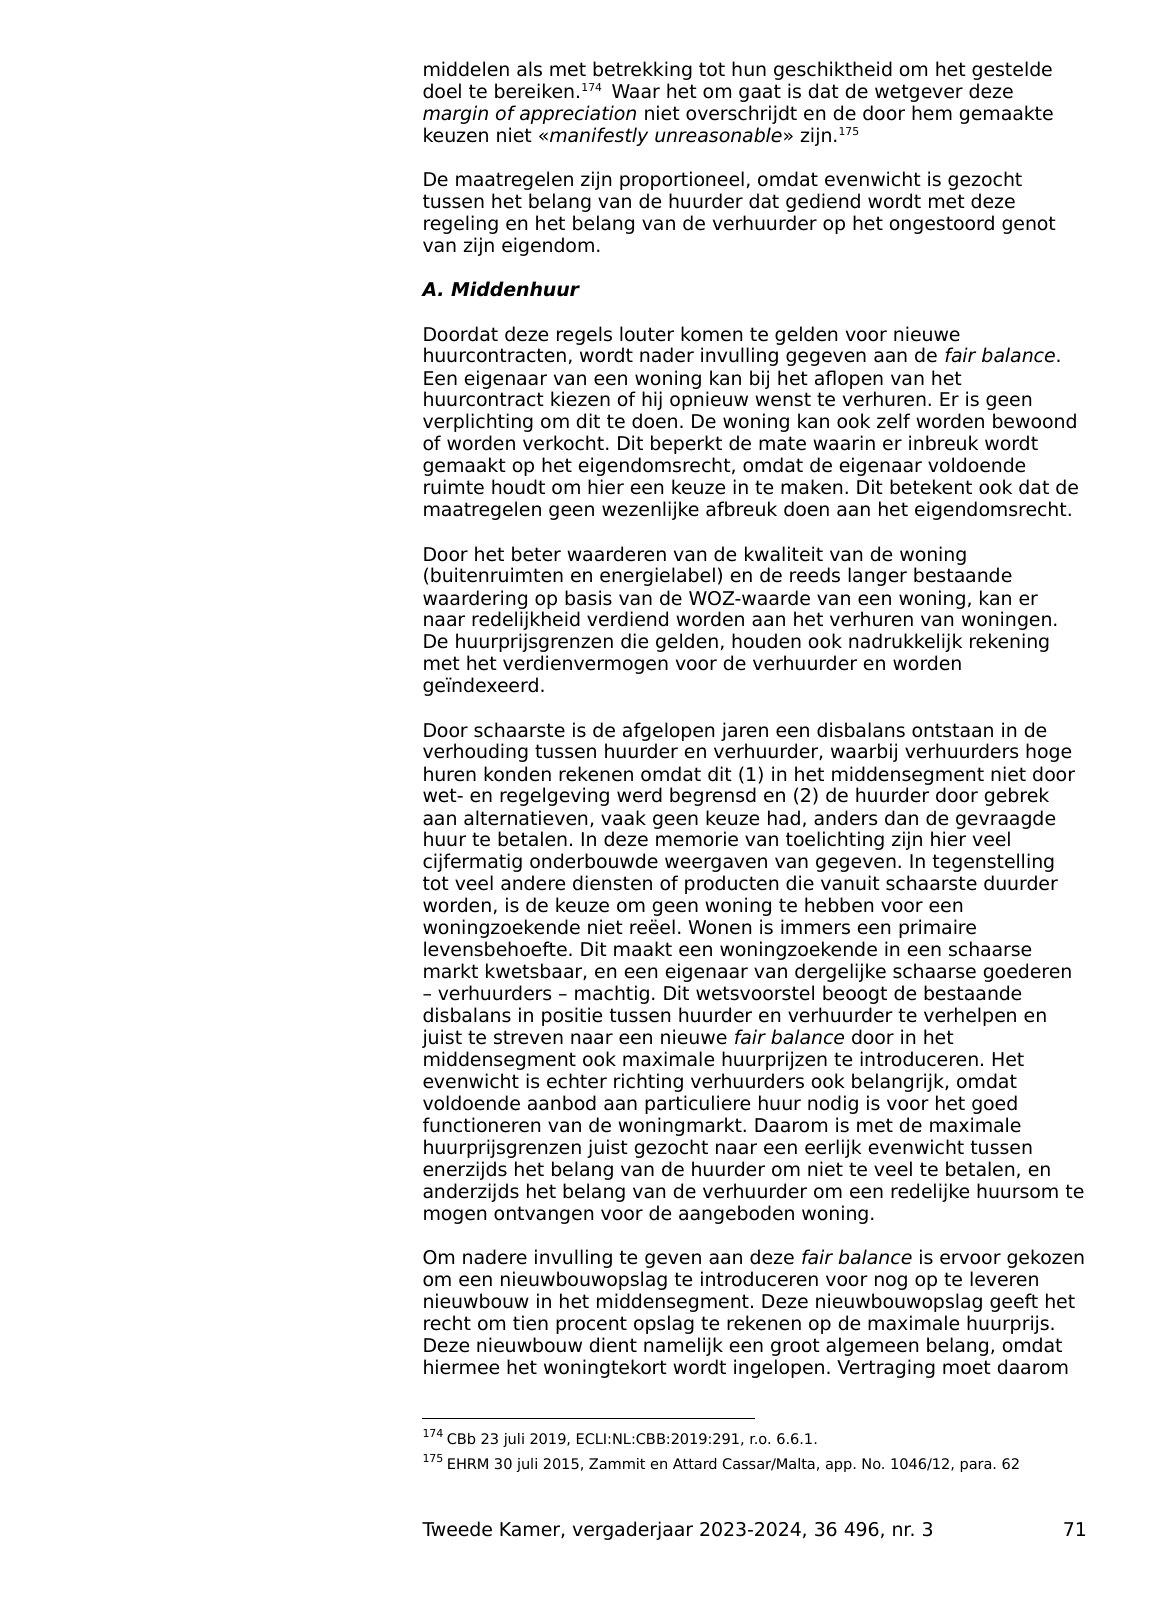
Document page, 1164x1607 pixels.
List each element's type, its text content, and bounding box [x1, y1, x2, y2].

subtitle A. Middenhuur [422, 279, 1087, 301]
text middelen als met betrekking tot hun geschiktheid om het gestelde doel te bereiken. Waar het om gaat is dat de wetgever deze margin of appreciation niet overschrijdt en de door hem gemaakte keuzen niet «manifestly unreasonable» zijn. [422, 59, 1087, 147]
text Door schaarste is de afgelopen jaren een disbalans ontstaan in de verhouding tussen huurder en verhuurder, waarbij verhuurders hoge huren konden rekenen omdat dit (1) in het middensegment niet door wet- en regelgeving werd begrensd en (2) de huurder door gebrek aan alternatieven, vaak geen keuze had, anders dan de gevraagde huur te betalen. In deze memorie van toelichting zijn hier veel cijfermatig onderbouwde weergaven van gegeven. In tegenstelling tot veel andere diensten of producten die vanuit schaarste duurder worden, is de keuze om geen woning te hebben voor een woningzoekende niet reëel. Wonen is immers een primaire levensbehoefte. Dit maakt een woningzoekende in een schaarse markt kwetsbaar, en een eigenaar van dergelijke schaarse goederen – verhuurders – machtig. Dit wetsvoorstel beoogt de bestaande disbalans in positie tussen huurder en verhuurder te verhelpen en juist te streven naar een nieuwe fair balance door in het middensegment ook maximale huurprijzen te introduceren. Het evenwicht is echter richting verhuurders ook belangrijk, omdat voldoende aanbod aan particuliere huur nodig is voor het goed functioneren van de woningmarkt. Daarom is met de maximale huurprijsgrenzen juist gezocht naar een eerlijk evenwicht tussen enerzijds het belang van de huurder om niet te veel te betalen, en anderzijds het belang van de verhuurder om een redelijke huursom te mogen ontvangen voor de aangeboden woning. [422, 719, 1087, 1225]
text Om nadere invulling te geven aan deze fair balance is ervoor gekozen om een nieuwbouwopslag te introduceren voor nog op te leveren nieuwbouw in het middensegment. Deze nieuwbouwopslag geeft het recht om tien procent opslag te rekenen op de maximale huurprijs. Deze nieuwbouw dient namelijk een groot algemeen belang, omdat hiermee het woningtekort wordt ingelopen. Vertraging moet daarom [422, 1247, 1087, 1379]
text De maatregelen zijn proportioneel, omdat evenwicht is gezocht tussen het belang van de huurder dat gediend wordt met deze regeling en het belang van de verhuurder op het ongestoord genot van zijn eigendom. [422, 169, 1087, 257]
text Door het beter waarderen van de kwaliteit van de woning (buitenruimten en energielabel) en de reeds langer bestaande waardering op basis van de WOZ-waarde van een woning, kan er naar redelijkheid verdiend worden aan het verhuren van woningen. De huurprijsgrenzen die gelden, houden ook nadrukkelijk rekening met het verdienvermogen voor de verhuurder en worden geïndexeerd. [422, 543, 1087, 697]
text CBb 23 juli 2019, ECLI:NL:CBB:2019:291, r.o. 6.6.1. [422, 1427, 1087, 1449]
text EHRM 30 juli 2015, Zammit en Attard Cassar/Malta, app. No. 1046/12, para. 62 [422, 1452, 1087, 1474]
text Doordat deze regels louter komen te gelden voor nieuwe huurcontracten, wordt nader invulling gegeven aan de fair balance. Een eigenaar van een woning kan bij het aflopen van het huurcontract kiezen of hij opnieuw wenst te verhuren. Er is geen verplichting om dit te doen. De woning kan ook zelf worden bewoond of worden verkocht. Dit beperkt de mate waarin er inbreuk wordt gemaakt op het eigendomsrecht, omdat de eigenaar voldoende ruimte houdt om hier een keuze in te maken. Dit betekent ook dat de maatregelen geen wezenlijke afbreuk doen aan het eigendomsrecht. [422, 323, 1087, 521]
